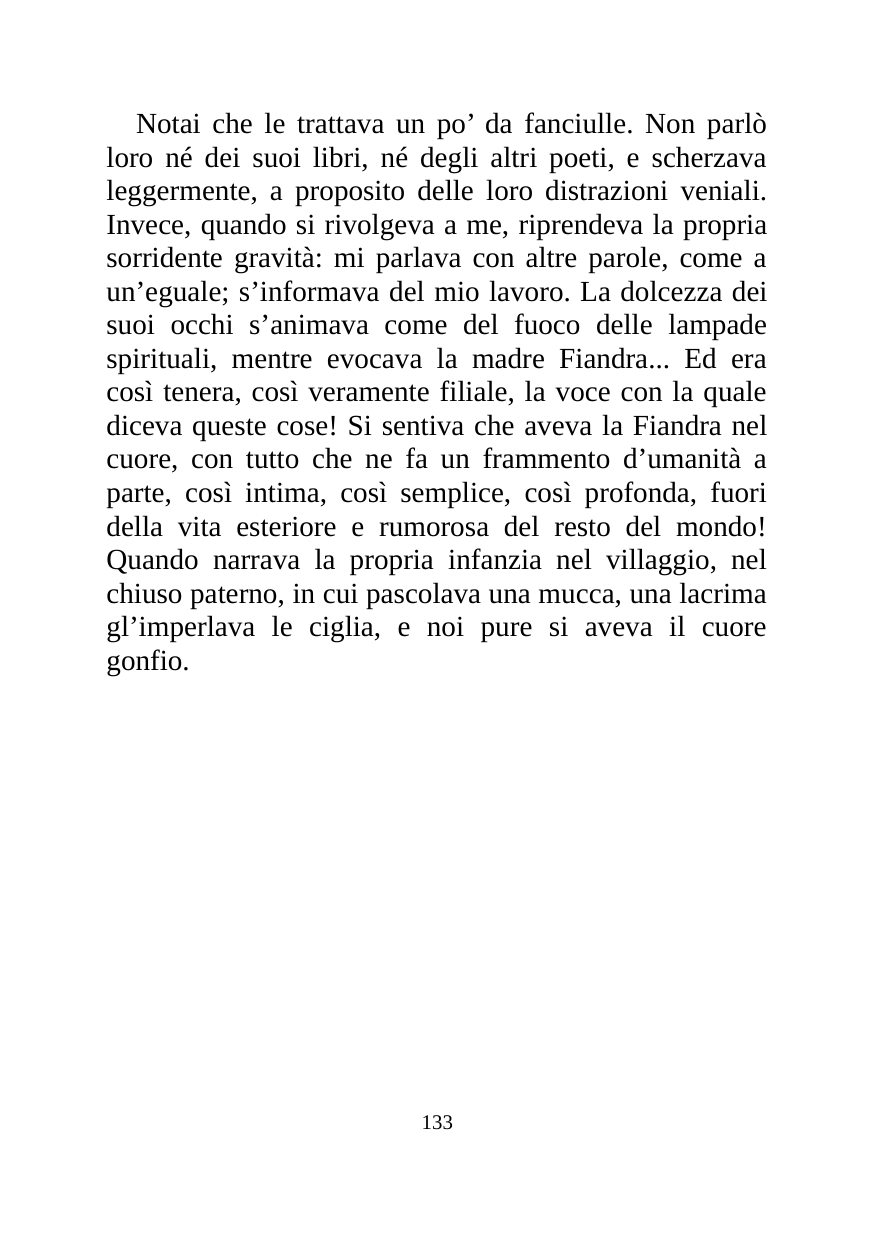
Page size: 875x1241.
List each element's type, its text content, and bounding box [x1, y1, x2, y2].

text Notai che le trattava un po’ da fanciulle. Non parlò loro né dei suoi libri, né degli altri poeti, e scherzava leggermente, a proposito delle loro distrazioni veniali. Invece, quando si rivolgeva a me, riprendeva la propria sorridente gravità: mi parlava con altre parole, come a un’eguale; s’informava del mio lavoro. La dolcezza dei suoi occhi s’animava come del fuoco delle lampade spirituali, mentre evocava la madre Fiandra... Ed era così tenera, così veramente filiale, la voce con la quale diceva queste cose! Si sentiva che aveva la Fiandra nel cuore, con tutto che ne fa un frammento d’umanità a parte, così intima, così semplice, così profonda, fuori della vita esteriore e rumorosa del resto del mondo! Quando narrava la propria infanzia nel villaggio, nel chiuso paterno, in cui pascolava una mucca, una lacrima gl’imperlava le ciglia, e noi pure si aveva il cuore gonfio. [106, 106, 768, 676]
